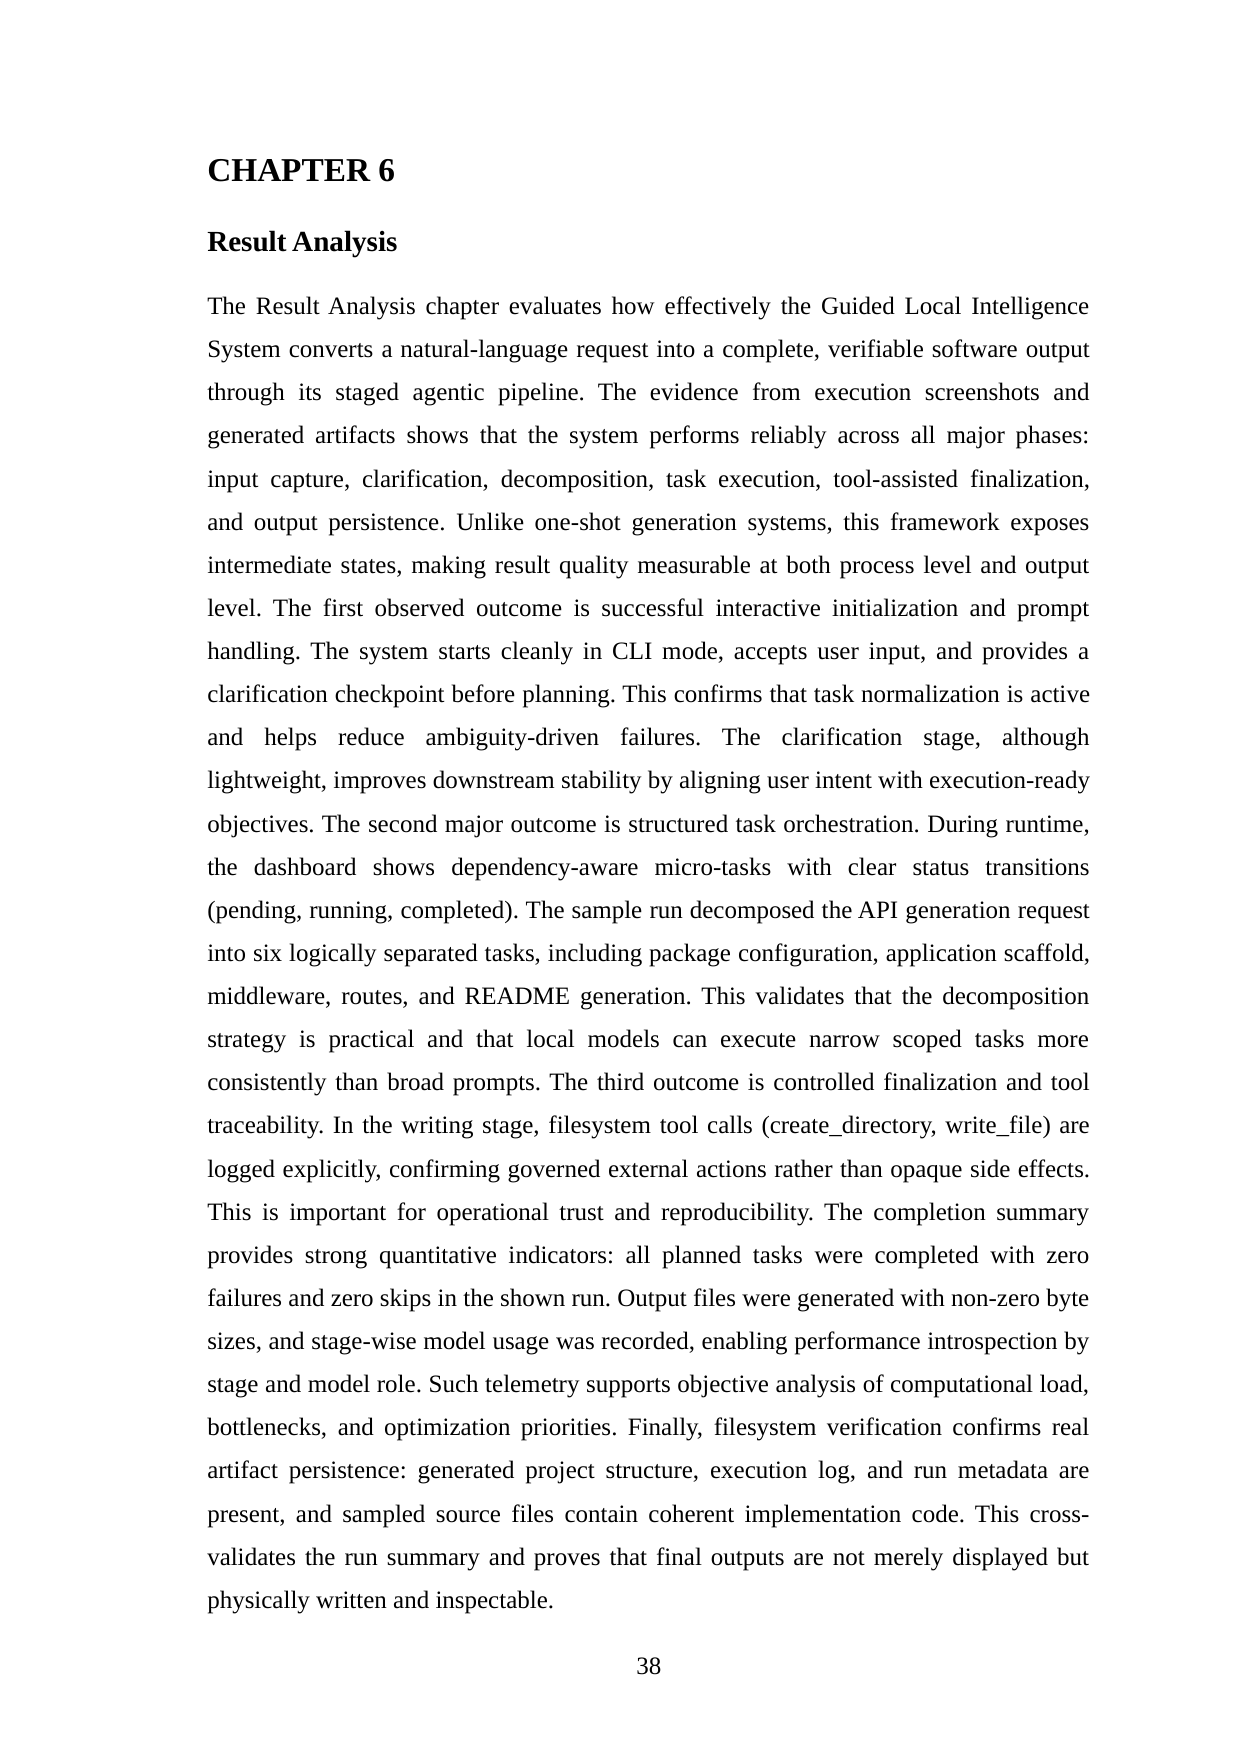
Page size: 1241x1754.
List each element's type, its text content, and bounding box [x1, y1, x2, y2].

text The Result Analysis chapter evaluates how effectively the Guided Local Intelligence System converts a natural-language request into a complete, verifiable software output through its staged agentic pipeline. The evidence from execution screenshots and generated artifacts shows that the system performs reliably across all major phases: input capture, clarification, decomposition, task execution, tool-assisted finalization, and output persistence. Unlike one-shot generation systems, this framework exposes intermediate states, making result quality measurable at both process level and output level. The first observed outcome is successful interactive initialization and prompt handling. The system starts cleanly in CLI mode, accepts user input, and provides a clarification checkpoint before planning. This confirms that task normalization is active and helps reduce ambiguity-driven failures. The clarification stage, although lightweight, improves downstream stability by aligning user intent with execution-ready objectives. The second major outcome is structured task orchestration. During runtime, the dashboard shows dependency-aware micro-tasks with clear status transitions (pending, running, completed). The sample run decomposed the API generation request into six logically separated tasks, including package configuration, application scaffold, middleware, routes, and README generation. This validates that the decomposition strategy is practical and that local models can execute narrow scoped tasks more consistently than broad prompts. The third outcome is controlled finalization and tool traceability. In the writing stage, filesystem tool calls (create_directory, write_file) are logged explicitly, confirming governed external actions rather than opaque side effects. This is important for operational trust and reproducibility. The completion summary provides strong quantitative indicators: all planned tasks were completed with zero failures and zero skips in the shown run. Output files were generated with non-zero byte sizes, and stage-wise model usage was recorded, enabling performance introspection by stage and model role. Such telemetry supports objective analysis of computational load, bottlenecks, and optimization priorities. Finally, filesystem verification confirms real artifact persistence: generated project structure, execution log, and run metadata are present, and sampled source files contain coherent implementation code. This cross-validates the run summary and proves that final outputs are not merely displayed but physically written and inspectable. [207, 291, 1091, 1614]
text Result Analysis [207, 224, 1091, 258]
text CHAPTER 6 [207, 150, 1091, 188]
